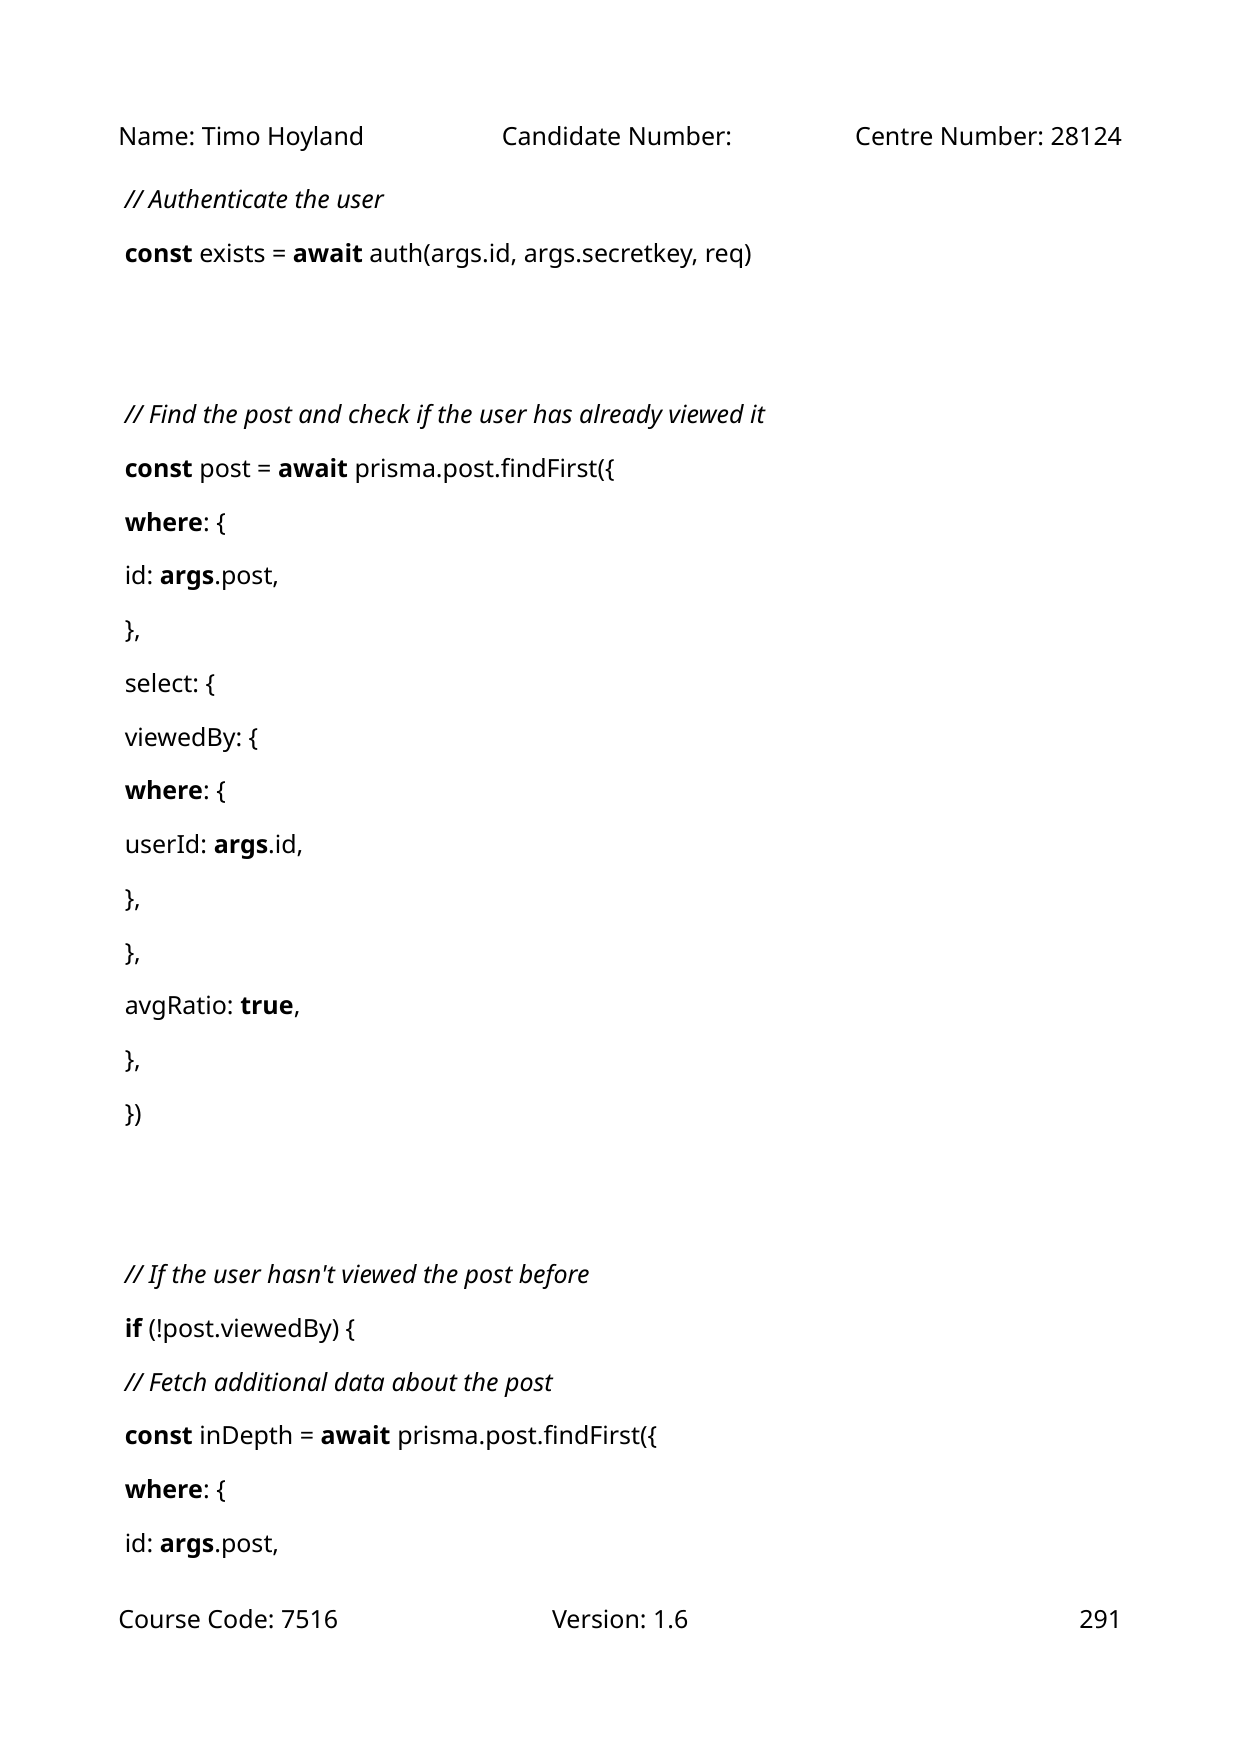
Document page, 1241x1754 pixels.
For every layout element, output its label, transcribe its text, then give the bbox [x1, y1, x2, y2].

text id: args.post, [118, 558, 1122, 592]
text // Find the post and check if the user has already viewed it [118, 397, 1122, 431]
text select: { [118, 665, 1122, 699]
text where: { [118, 773, 1122, 807]
text userId: args.id, [118, 827, 1122, 861]
text }, [118, 612, 1122, 646]
text }, [118, 934, 1122, 968]
text // Fetch additional data about the post [118, 1364, 1122, 1398]
text where: { [118, 504, 1122, 538]
text }, [118, 880, 1122, 914]
text }, [118, 1042, 1122, 1076]
text where: { [118, 1472, 1122, 1506]
text const post = await prisma.post.findFirst({ [118, 450, 1122, 484]
text id: args.post, [118, 1525, 1122, 1559]
text avgRatio: true, [118, 988, 1122, 1022]
text if (!post.viewedBy) { [118, 1310, 1122, 1344]
text // Authenticate the user [118, 182, 1122, 216]
text viewedBy: { [118, 719, 1122, 753]
text const inDepth = await prisma.post.findFirst({ [118, 1418, 1122, 1452]
text }) [118, 1095, 1122, 1129]
text // If the user hasn't viewed the post before [118, 1257, 1122, 1291]
text const exists = await auth(args.id, args.secretkey, req) [118, 235, 1122, 269]
